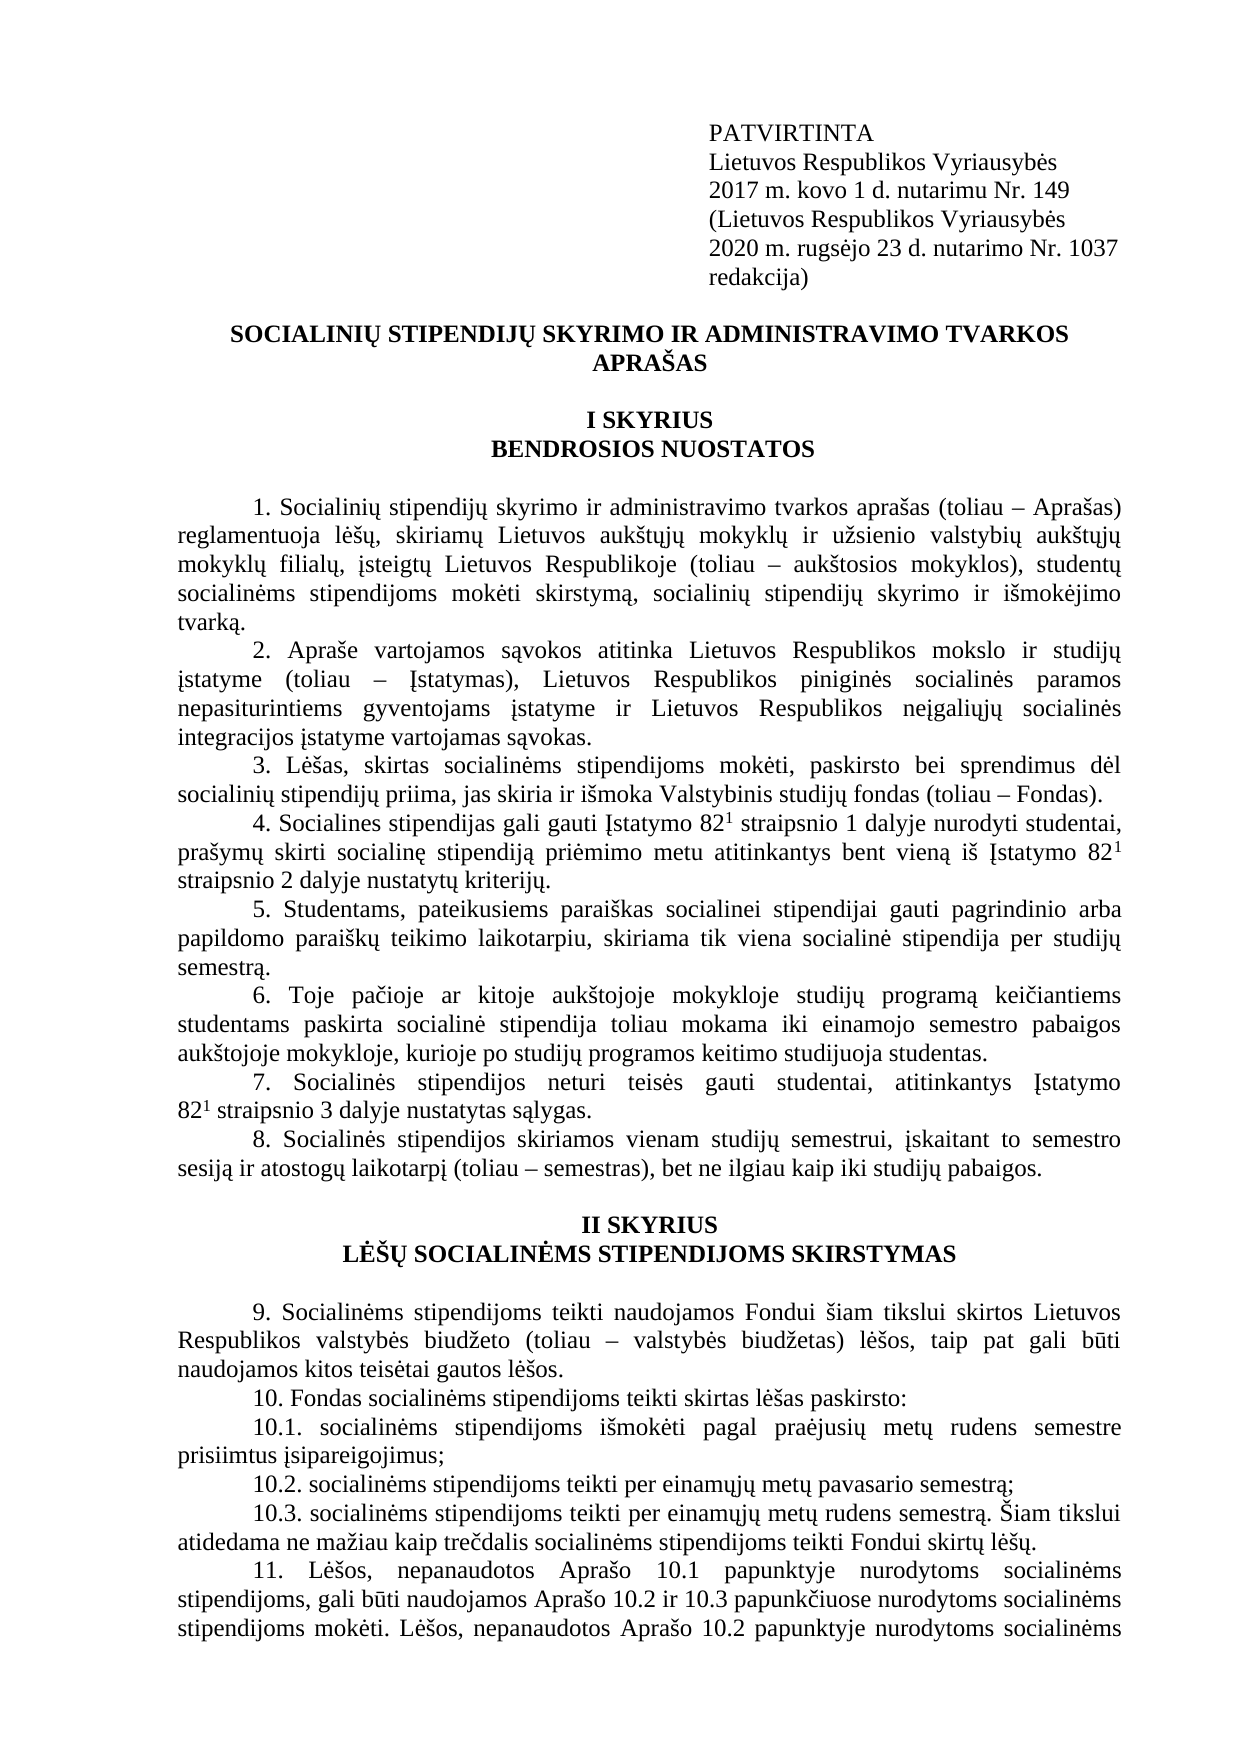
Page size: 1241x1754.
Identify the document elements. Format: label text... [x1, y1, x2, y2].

text 2020 m. rugsėjo 23 d. nutarimo Nr. 1037 [709, 233, 1122, 262]
text redakcija) [709, 262, 1122, 291]
text BENDROSIOS NUOSTATOS [177, 434, 1122, 463]
text 6. Toje pačioje ar kitoje aukštojoje mokykloje studijų programą keičiantiems studentams paskirta socialinė stipendija toliau mokama iki einamojo semestro pabaigos aukštojoje mokykloje, kurioje po studijų programos keitimo studijuoja studentas. [177, 981, 1122, 1067]
text 10.3. socialinėms stipendijoms teikti per einamųjų metų rudens semestrą. Šiam tikslui atidedama ne mažiau kaip trečdalis socialinėms stipendijoms teikti Fondui skirtų lėšų. [177, 1498, 1122, 1556]
text 2017 m. kovo 1 d. nutarimu Nr. 149 [709, 176, 1122, 204]
text 11. Lėšos, nepanaudotos Aprašo 10.1 papunktyje nurodytoms socialinėms stipendijoms, gali būti naudojamos Aprašo 10.2 ir 10.3 papunkčiuose nurodytoms socialinėms stipendijoms mokėti. Lėšos, nepanaudotos Aprašo 10.2 papunktyje nurodytoms socialinėms [177, 1556, 1122, 1642]
text 10.2. socialinėms stipendijoms teikti per einamųjų metų pavasario semestrą; [177, 1469, 1122, 1498]
text 5. Studentams, pateikusiems paraiškas socialinei stipendijai gauti pagrindinio arba papildomo paraiškų teikimo laikotarpiu, skiriama tik viena socialinė stipendija per studijų semestrą. [177, 894, 1122, 981]
text Lietuvos Respublikos Vyriausybės [709, 147, 1122, 176]
text 1. Socialinių stipendijų skyrimo ir administravimo tvarkos aprašas (toliau – Aprašas) reglamentuoja lėšų, skiriamų Lietuvos aukštųjų mokyklų ir užsienio valstybių aukštųjų mokyklų filialų, įsteigtų Lietuvos Respublikoje (toliau – aukštosios mokyklos), studentų socialinėms stipendijoms mokėti skirstymą, socialinių stipendijų skyrimo ir išmokėjimo tvarką. [177, 492, 1122, 636]
text 4. Socialines stipendijas gali gauti Įstatymo 821 straipsnio 1 dalyje nurodyti studentai, prašymų skirti socialinę stipendiją priėmimo metu atitinkantys bent vieną iš Įstatymo 821 straipsnio 2 dalyje nustatytų kriterijų. [177, 808, 1122, 894]
text 2. Apraše vartojamos sąvokos atitinka Lietuvos Respublikos mokslo ir studijų įstatyme (toliau – Įstatymas), Lietuvos Respublikos piniginės socialinės paramos nepasiturintiems gyventojams įstatyme ir Lietuvos Respublikos neįgaliųjų socialinės integracijos įstatyme vartojamas sąvokas. [177, 636, 1122, 751]
text 7. Socialinės stipendijos neturi teisės gauti studentai, atitinkantys Įstatymo 821 straipsnio 3 dalyje nustatytas sąlygas. [177, 1067, 1122, 1124]
text 8. Socialinės stipendijos skiriamos vienam studijų semestrui, įskaitant to semestro sesiją ir atostogų laikotarpį (toliau – semestras), bet ne ilgiau kaip iki studijų pabaigos. [177, 1124, 1122, 1182]
text I SKYRIUS [177, 406, 1122, 434]
text 10.1. socialinėms stipendijoms išmokėti pagal praėjusių metų rudens semestre prisiimtus įsipareigojimus; [177, 1412, 1122, 1469]
text SOCIALINIŲ STIPENDIJŲ SKYRIMO IR ADMINISTRAVIMO TVARKOS APRAŠAS [177, 319, 1122, 377]
text LĖŠŲ SOCIALINĖMS STIPENDIJOMS SKIRSTYMAS [177, 1239, 1122, 1268]
text 3. Lėšas, skirtas socialinėms stipendijoms mokėti, paskirsto bei sprendimus dėl socialinių stipendijų priima, jas skiria ir išmoka Valstybinis studijų fondas (toliau – Fondas). [177, 751, 1122, 808]
text II SKYRIUS [177, 1211, 1122, 1239]
text PATVIRTINTA [709, 118, 1122, 147]
text 9. Socialinėms stipendijoms teikti naudojamos Fondui šiam tikslui skirtos Lietuvos Respublikos valstybės biudžeto (toliau – valstybės biudžetas) lėšos, taip pat gali būti naudojamos kitos teisėtai gautos lėšos. [177, 1297, 1122, 1383]
text 10. Fondas socialinėms stipendijoms teikti skirtas lėšas paskirsto: [177, 1383, 1122, 1412]
text (Lietuvos Respublikos Vyriausybės [709, 204, 1122, 233]
